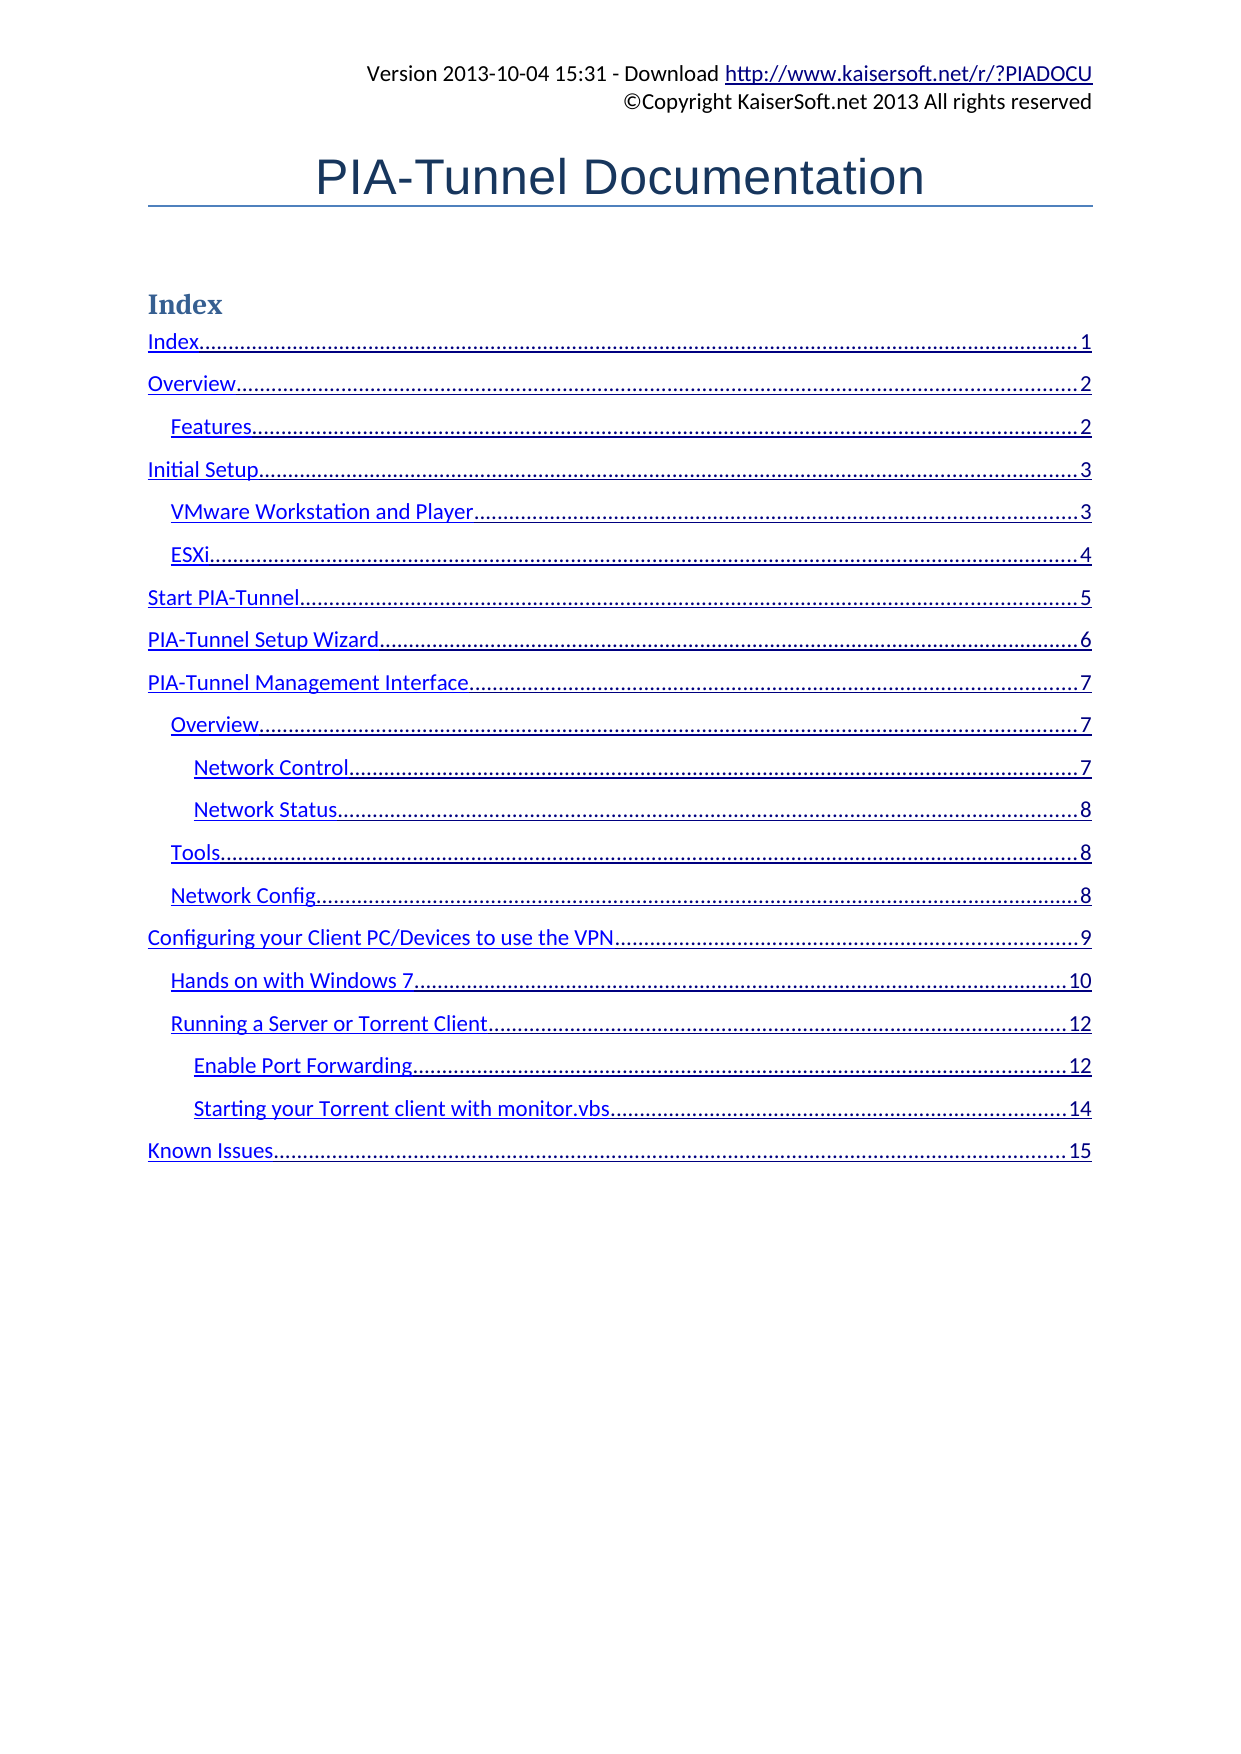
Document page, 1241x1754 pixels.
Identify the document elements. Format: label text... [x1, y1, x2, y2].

text Network Control 7 [193, 753, 1093, 781]
text Index [148, 288, 1093, 322]
text Tools 8 [171, 838, 1093, 866]
text VMware Workstation and Player 3 [171, 497, 1093, 525]
text PIA-Tunnel Setup Wizard 6 [148, 625, 1093, 653]
text Starting your Torrent client with monitor.vbs 14 [193, 1094, 1093, 1122]
text Start PIA-Tunnel 5 [148, 583, 1093, 611]
text Enable Port Forwarding 12 [193, 1051, 1093, 1079]
text Overview 2 [148, 369, 1093, 398]
text Features 2 [171, 412, 1093, 440]
text Overview 7 [171, 710, 1093, 738]
text PIA-Tunnel Documentation [148, 148, 1093, 205]
text Running a Server or Torrent Client 12 [171, 1009, 1093, 1037]
text Configuring your Client PC/Devices to use the VPN 9 [148, 923, 1093, 951]
text Network Config 8 [171, 881, 1093, 909]
text Network Status 8 [193, 796, 1093, 824]
text Initial Setup 3 [148, 455, 1093, 483]
text Known Issues 15 [148, 1136, 1093, 1164]
text PIA-Tunnel Management Interface 7 [148, 668, 1093, 696]
text Index 1 [148, 327, 1093, 355]
text Hands on with Windows 7 10 [171, 966, 1093, 994]
text ESXi 4 [171, 540, 1093, 568]
